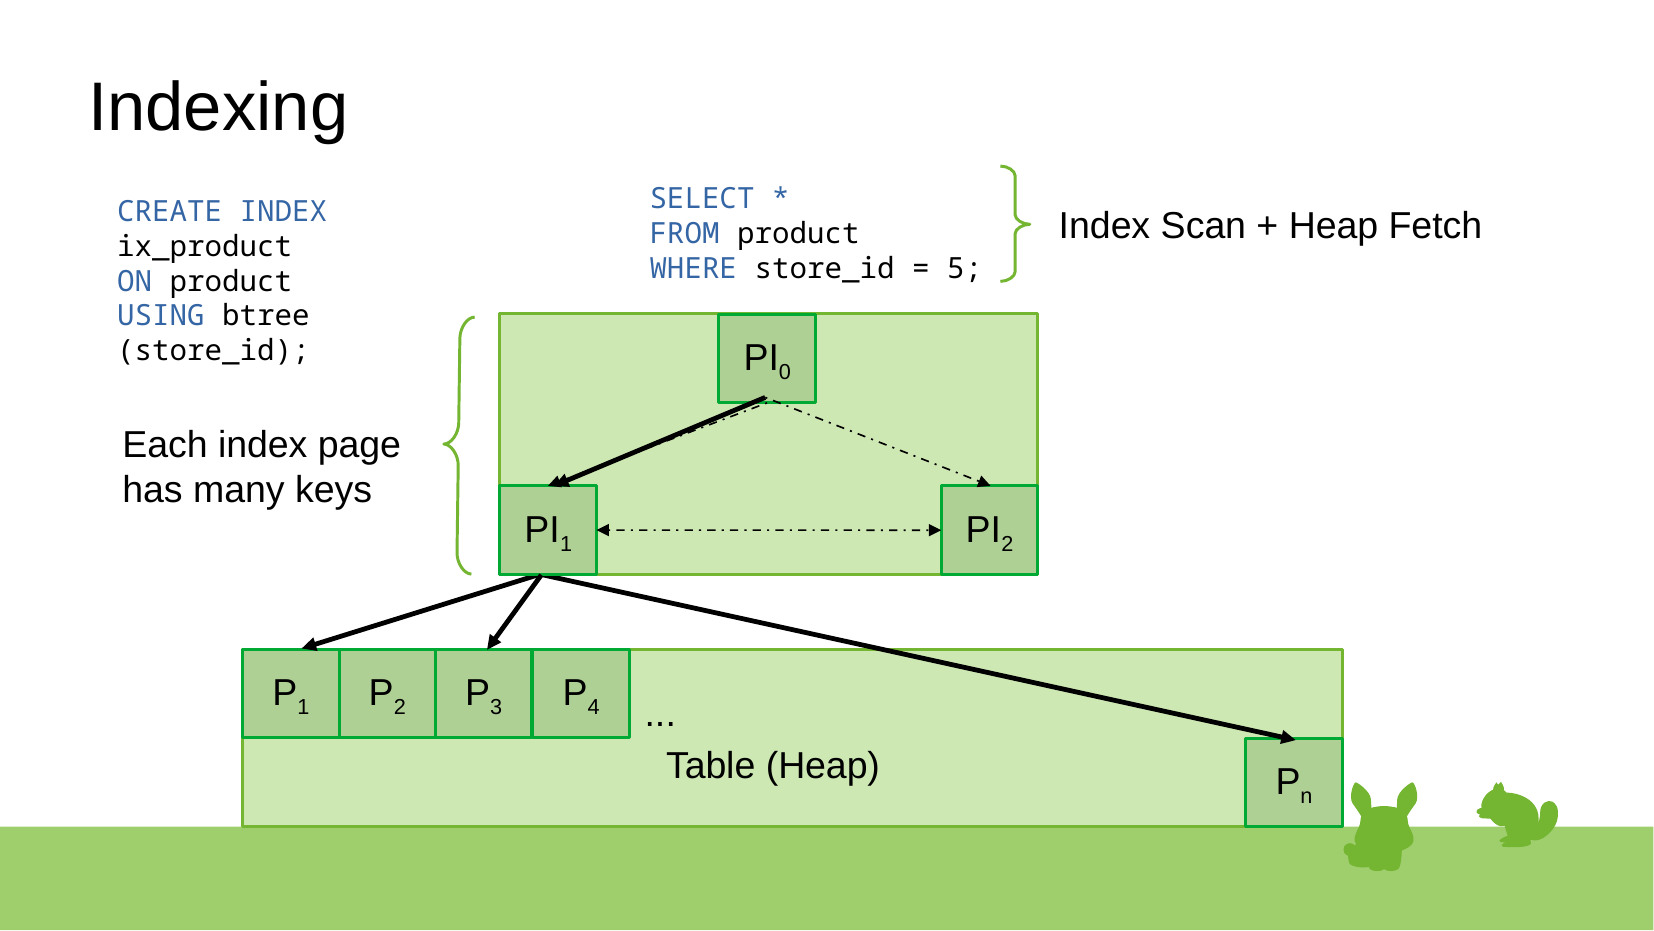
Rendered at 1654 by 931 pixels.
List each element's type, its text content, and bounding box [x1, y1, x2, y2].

text_box P4 [532, 649, 630, 738]
text_box CREATE INDEX ix_product ON product USING btree (store_id); [102, 184, 519, 300]
text_box SELECT * FROM product WHERE store_id = 5; [634, 171, 1051, 288]
text_box P2 [339, 649, 436, 738]
text_box P3 [436, 649, 532, 738]
text_box ... [629, 681, 719, 741]
text_box PI2 [941, 485, 1038, 575]
text_box P1 [242, 649, 339, 738]
text_box [242, 649, 1270, 827]
text_box Index Scan + Heap Fetch [1043, 193, 1540, 251]
text_box PI1 [499, 485, 597, 575]
text_box [499, 313, 1038, 575]
text_box Each index page has many keys [107, 412, 440, 470]
text_box Pn [1245, 738, 1343, 827]
text_box [897, 649, 1343, 738]
text_box Table (Heap) [651, 733, 953, 791]
text_box PI0 [718, 314, 816, 403]
text_box Indexing [88, 29, 1565, 178]
